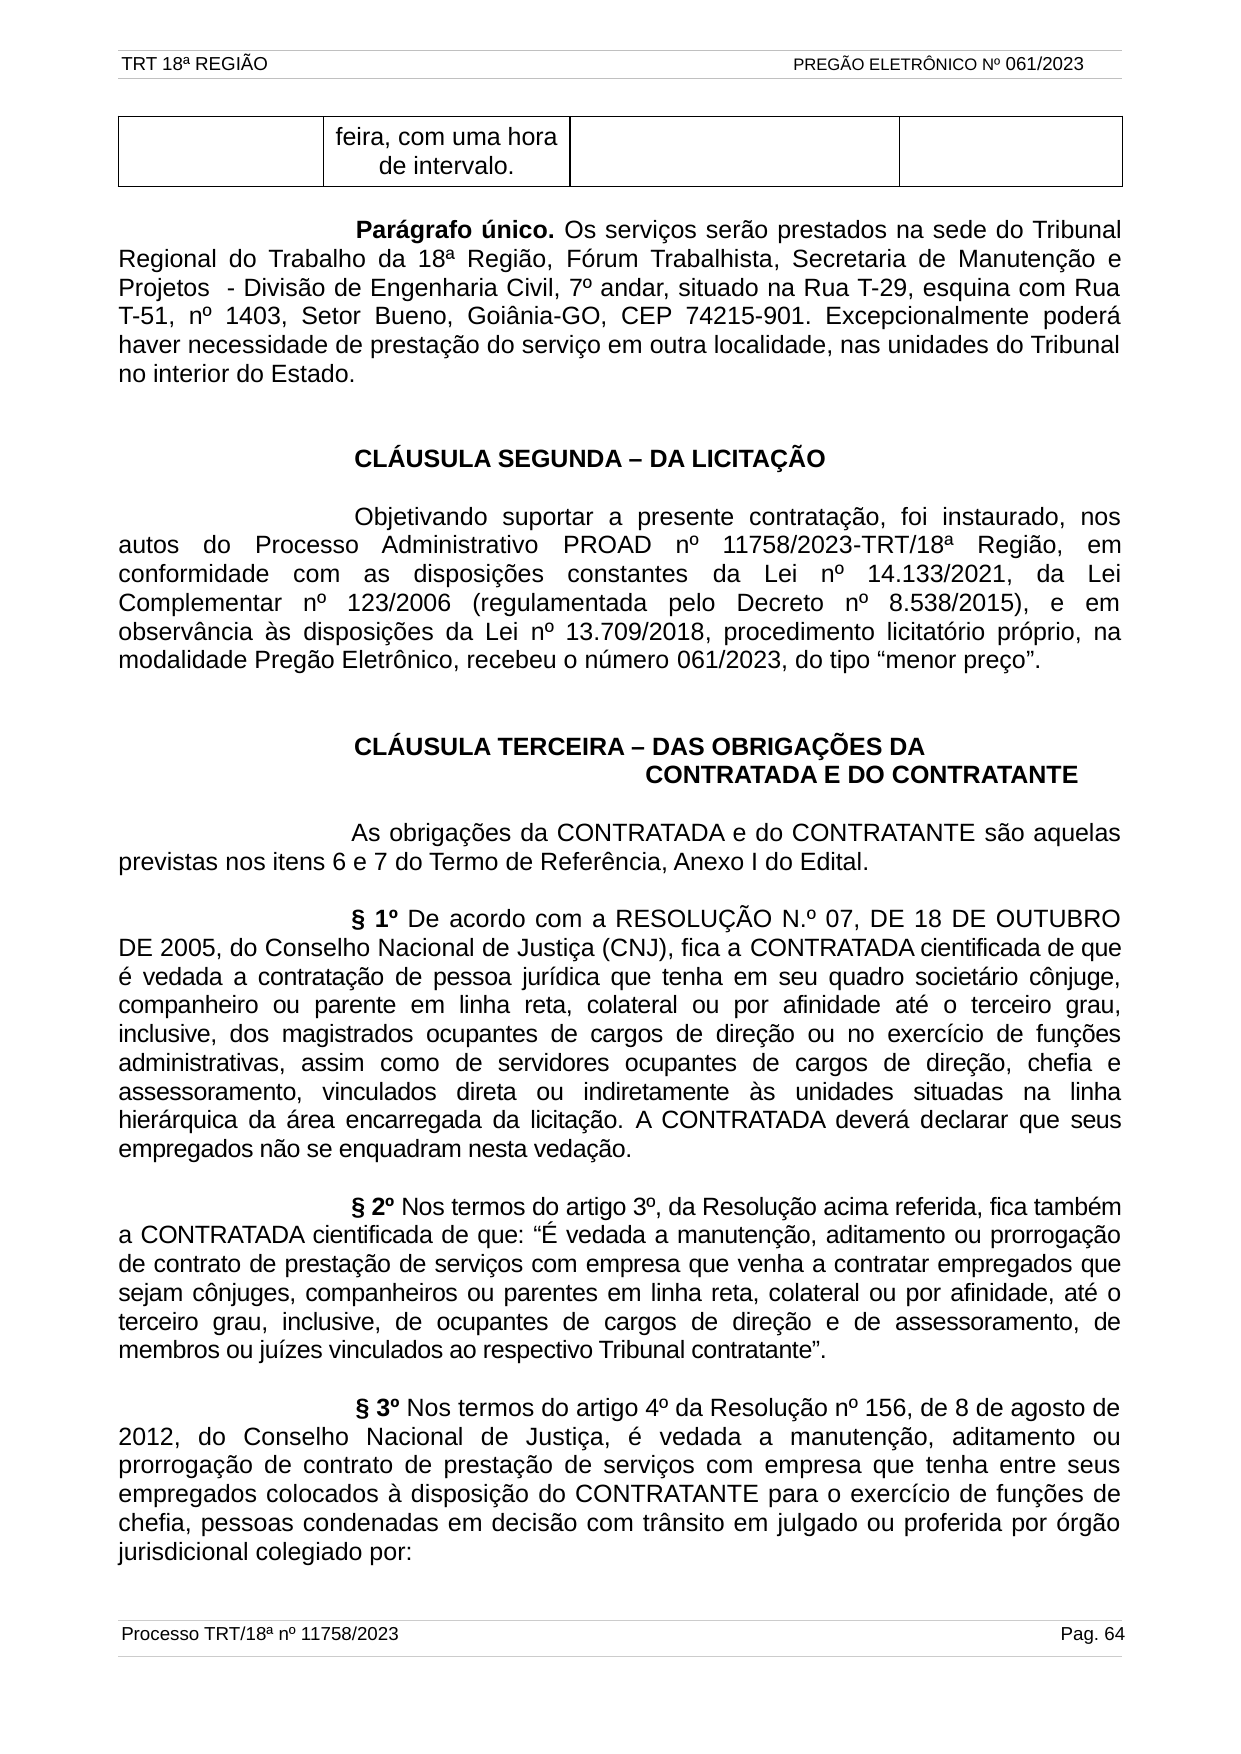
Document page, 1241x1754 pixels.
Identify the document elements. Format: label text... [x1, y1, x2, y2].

table_cell [119, 117, 323, 186]
text § 1º De acordo com a RESOLUÇÃO N.º 07, DE 18 DE OUTUBRO DE 2005, do Conselho Nacional de Justiça (CNJ), fica a CONTRATADA cientificada de que é vedada a contratação de pessoa jurídica que tenha em seu quadro societário cônjuge, companheiro ou parente em linha reta, colateral ou por afinidade até o terceiro grau, inclusive, dos magistrados ocupantes de cargos de direção ou no exercício de funções administrativas, assim como de servidores ocupantes de cargos de direção, chefia e assessoramento, vinculados direta ou indiretamente às unidades situadas na linha hierárquica da área encarregada da licitação. A CONTRATADA deverá declarar que seus empregados não se enquadram nesta vedação. [118, 904, 1122, 1163]
text Parágrafo único. Os serviços serão prestados na sede do Tribunal Regional do Trabalho da 18ª Região, Fórum Trabalhista, Secretaria de Manutenção e Projetos - Divisão de Engenharia Civil, 7º andar, situado na Rua T-29, esquina com Rua T-51, nº 1403, Setor Bueno, Goiânia-GO, CEP 74215-901. Excepcionalmente poderá haver necessidade de prestação do serviço em outra localidade, nas unidades do Tribunal no interior do Estado. [118, 215, 1122, 387]
table_cell [900, 117, 1122, 186]
text § 2º Nos termos do artigo 3º, da Resolução acima referida, fica também a CONTRATADA cientificada de que: “É vedada a manutenção, aditamento ou prorrogação de contrato de prestação de serviços com empresa que venha a contratar empregados que sejam cônjuges, companheiros ou parentes em linha reta, colateral ou por afinidade, até o terceiro grau, inclusive, de ocupantes de cargos de direção e de assessoramento, de membros ou juízes vinculados ao respectivo Tribunal contratante”. [118, 1192, 1122, 1364]
text CLÁUSULA TERCEIRA – DAS OBRIGAÇÕES DA [118, 732, 1122, 760]
text As obrigações da CONTRATADA e do CONTRATANTE são aquelas previstas nos itens 6 e 7 do Termo de Referência, Anexo I do Edital. [118, 818, 1122, 875]
table_cell [571, 117, 899, 186]
text § 3º Nos termos do artigo 4º da Resolução nº 156, de 8 de agosto de 2012, do Conselho Nacional de Justiça, é vedada a manutenção, aditamento ou prorrogação de contrato de prestação de serviços com empresa que tenha entre seus empregados colocados à disposição do CONTRATANTE para o exercício de funções de chefia, pessoas condenadas em decisão com trânsito em julgado ou proferida por órgão jurisdicional colegiado por: [118, 1393, 1122, 1565]
table_cell feira, com uma hora de intervalo. [324, 117, 569, 186]
text Objetivando suportar a presente contratação, foi instaurado, nos autos do Processo Administrativo PROAD nº 11758/2023-TRT/18ª Região, em conformidade com as disposições constantes da Lei nº 14.133/2021, da Lei Complementar nº 123/2006 (regulamentada pelo Decreto nº 8.538/2015), e em observância às disposições da Lei nº 13.709/2018, procedimento licitatório próprio, na modalidade Pregão Eletrônico, recebeu o número 061/2023, do tipo “menor preço”. [118, 502, 1122, 674]
text CLÁUSULA SEGUNDA – DA LICITAÇÃO [118, 444, 1122, 473]
text CONTRATADA E DO CONTRATANTE [118, 760, 1122, 789]
